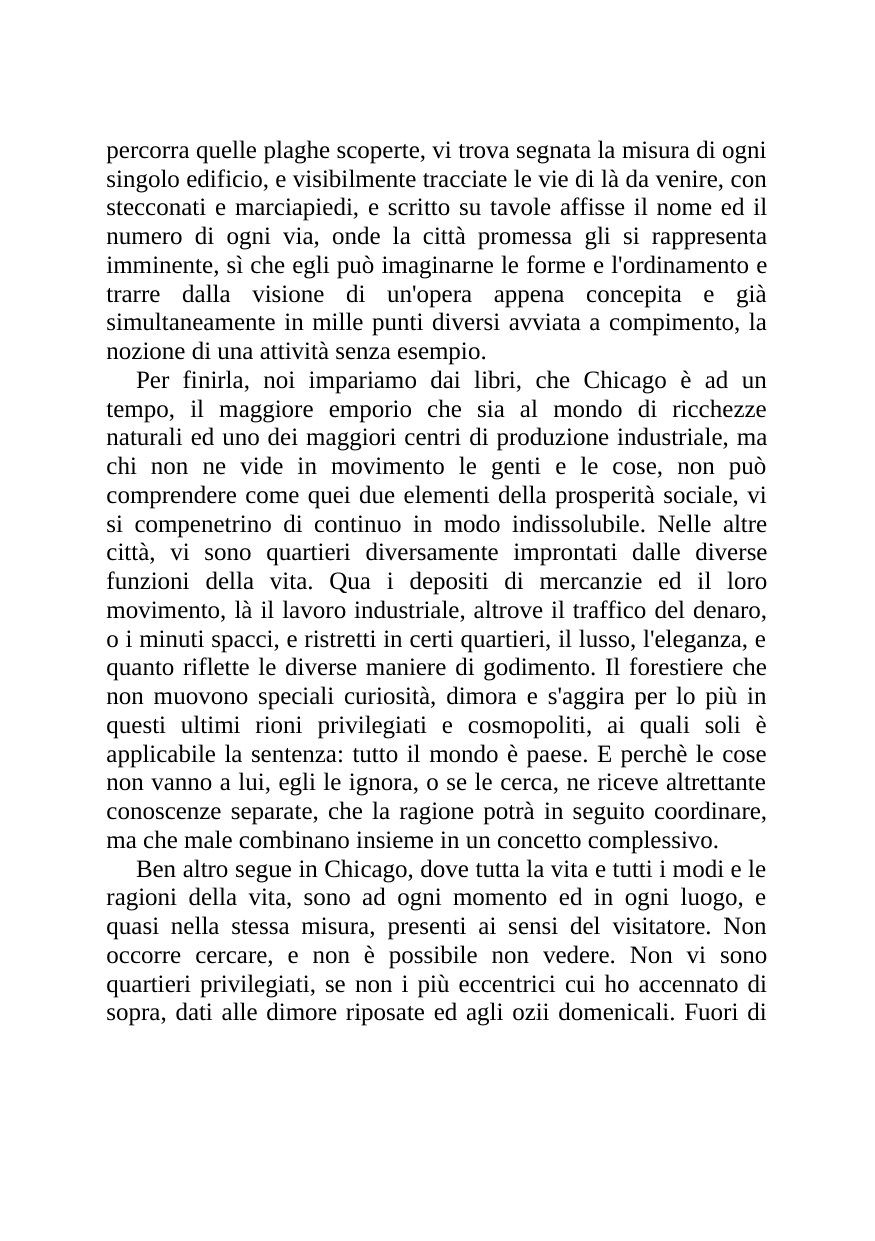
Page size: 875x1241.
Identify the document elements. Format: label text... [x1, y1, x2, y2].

text percorra quelle plaghe scoperte, vi trova segnata la misura di ogni singolo edificio, e visibilmente tracciate le vie di là da venire, con stecconati e marciapiedi, e scritto su tavole affisse il nome ed il numero di ogni via, onde la città promessa gli si rappresenta imminente, sì che egli può imaginarne le forme e l'ordinamento e trarre dalla visione di un'opera appena concepita e già simultaneamente in mille punti diversi avviata a compimento, la nozione di una attività senza esempio. [106, 135, 768, 365]
text Ben altro segue in Chicago, dove tutta la vita e tutti i modi e le ragioni della vita, sono ad ogni momento ed in ogni luogo, e quasi nella stessa misura, presenti ai sensi del visitatore. Non occorre cercare, e non è possibile non vedere. Non vi sono quartieri privilegiati, se non i più eccentrici cui ho accennato di sopra, dati alle dimore riposate ed agli ozii domenicali. Fuori di [106, 854, 768, 1026]
text Per finirla, noi impariamo dai libri, che Chicago è ad un tempo, il maggiore emporio che sia al mondo di ricchezze naturali ed uno dei maggiori centri di produzione industriale, ma chi non ne vide in movimento le genti e le cose, non può comprendere come quei due elementi della prosperità sociale, vi si compenetrino di continuo in modo indissolubile. Nelle altre città, vi sono quartieri diversamente improntati dalle diverse funzioni della vita. Qua i depositi di mercanzie ed il loro movimento, là il lavoro industriale, altrove il traffico del denaro, o i minuti spacci, e ristretti in certi quartieri, il lusso, l'eleganza, e quanto riflette le diverse maniere di godimento. Il forestiere che non muovono speciali curiosità, dimora e s'aggira per lo più in questi ultimi rioni privilegiati e cosmopoliti, ai quali soli è applicabile la sentenza: tutto il mondo è paese. E perchè le cose non vanno a lui, egli le ignora, o se le cerca, ne riceve altrettante conoscenze separate, che la ragione potrà in seguito coordinare, ma che male combinano insieme in un concetto complessivo. [106, 365, 768, 854]
